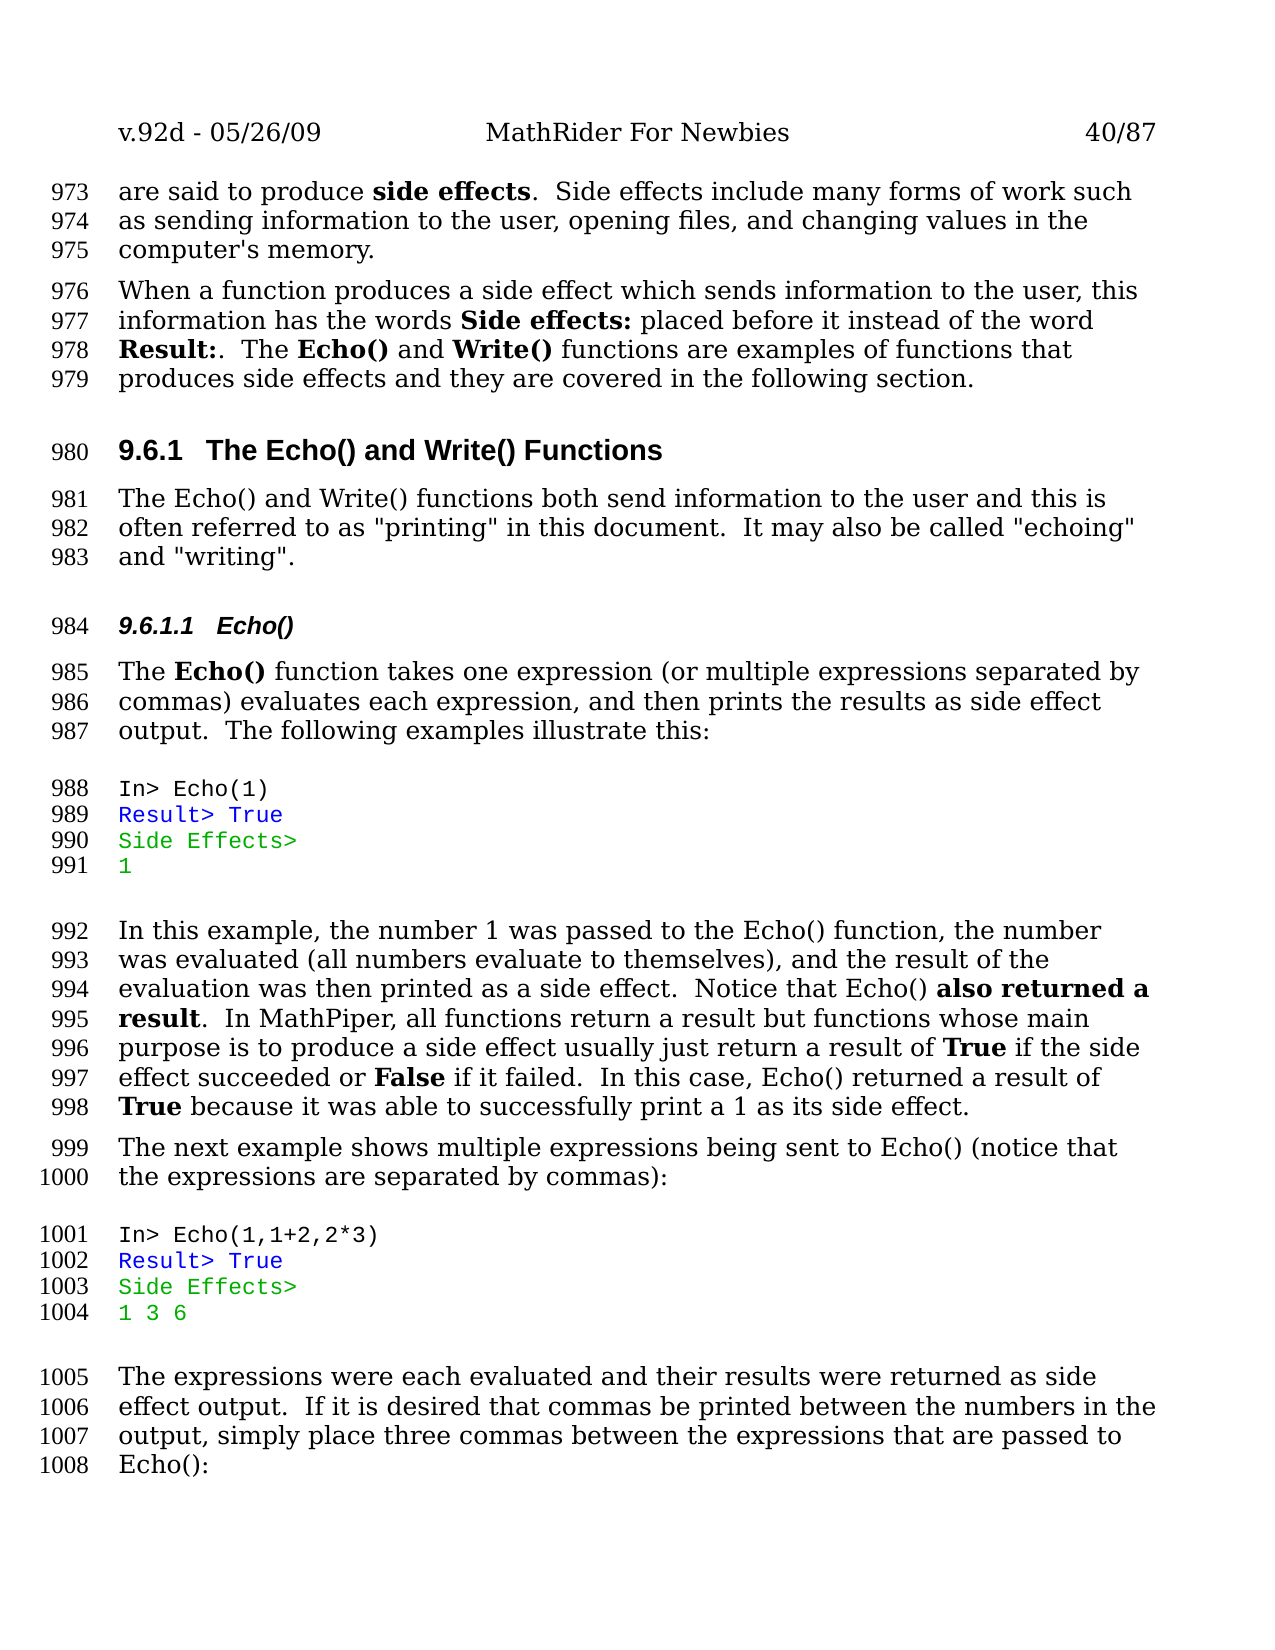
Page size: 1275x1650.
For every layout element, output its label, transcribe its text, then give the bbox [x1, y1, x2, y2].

text When a function produces a side effect which sends information to the user, this information has the words Side effects: placed before it instead of the word Result:. The Echo() and Write() functions are examples of functions that produces side effects and they are covered in the following section. [118, 277, 1157, 394]
text In> Echo(1) [118, 777, 1157, 803]
text The expressions were each evaluated and their results were returned as side effect output. If it is desired that commas be printed between the numbers in the output, simply place three commas between the expressions that are passed to Echo(): [118, 1363, 1157, 1479]
text The Echo() function takes one expression (or multiple expressions separated by commas) evaluates each expression, and then prints the results as side effect output. The following examples illustrate this: [118, 657, 1157, 745]
subtitle The Echo() and Write() Functions [118, 433, 1157, 466]
text In this example, the number 1 was passed to the Echo() function, the number was evaluated (all numbers evaluate to themselves), and the result of the evaluation was then printed as a side effect. Notice that Echo() also returned a result. In MathPiper, all functions return a result but functions whose main purpose is to produce a side effect usually just return a result of True if the side effect succeeded or False if it failed. In this case, Echo() returned a result of True because it was able to successfully print a 1 as its side effect. [118, 916, 1157, 1121]
subtitle Echo() [118, 611, 1157, 639]
text The next example shows multiple expressions being sent to Echo() (notice that the expressions are separated by commas): [118, 1133, 1157, 1192]
text Result> True [118, 803, 1157, 829]
text 1 3 6 [118, 1301, 1157, 1327]
text In> Echo(1,1+2,2*3) [118, 1224, 1157, 1249]
text Side Effects> [118, 1276, 1157, 1301]
text 1 [118, 855, 1157, 881]
text The Echo() and Write() functions both send information to the user and this is often referred to as "printing" in this document. It may also be called "echoing" and "writing". [118, 484, 1157, 572]
text Side Effects> [118, 829, 1157, 855]
text are said to produce side effects. Side effects include many forms of work such as sending information to the user, opening files, and changing values in the computer's memory. [118, 177, 1157, 264]
text Result> True [118, 1249, 1157, 1276]
